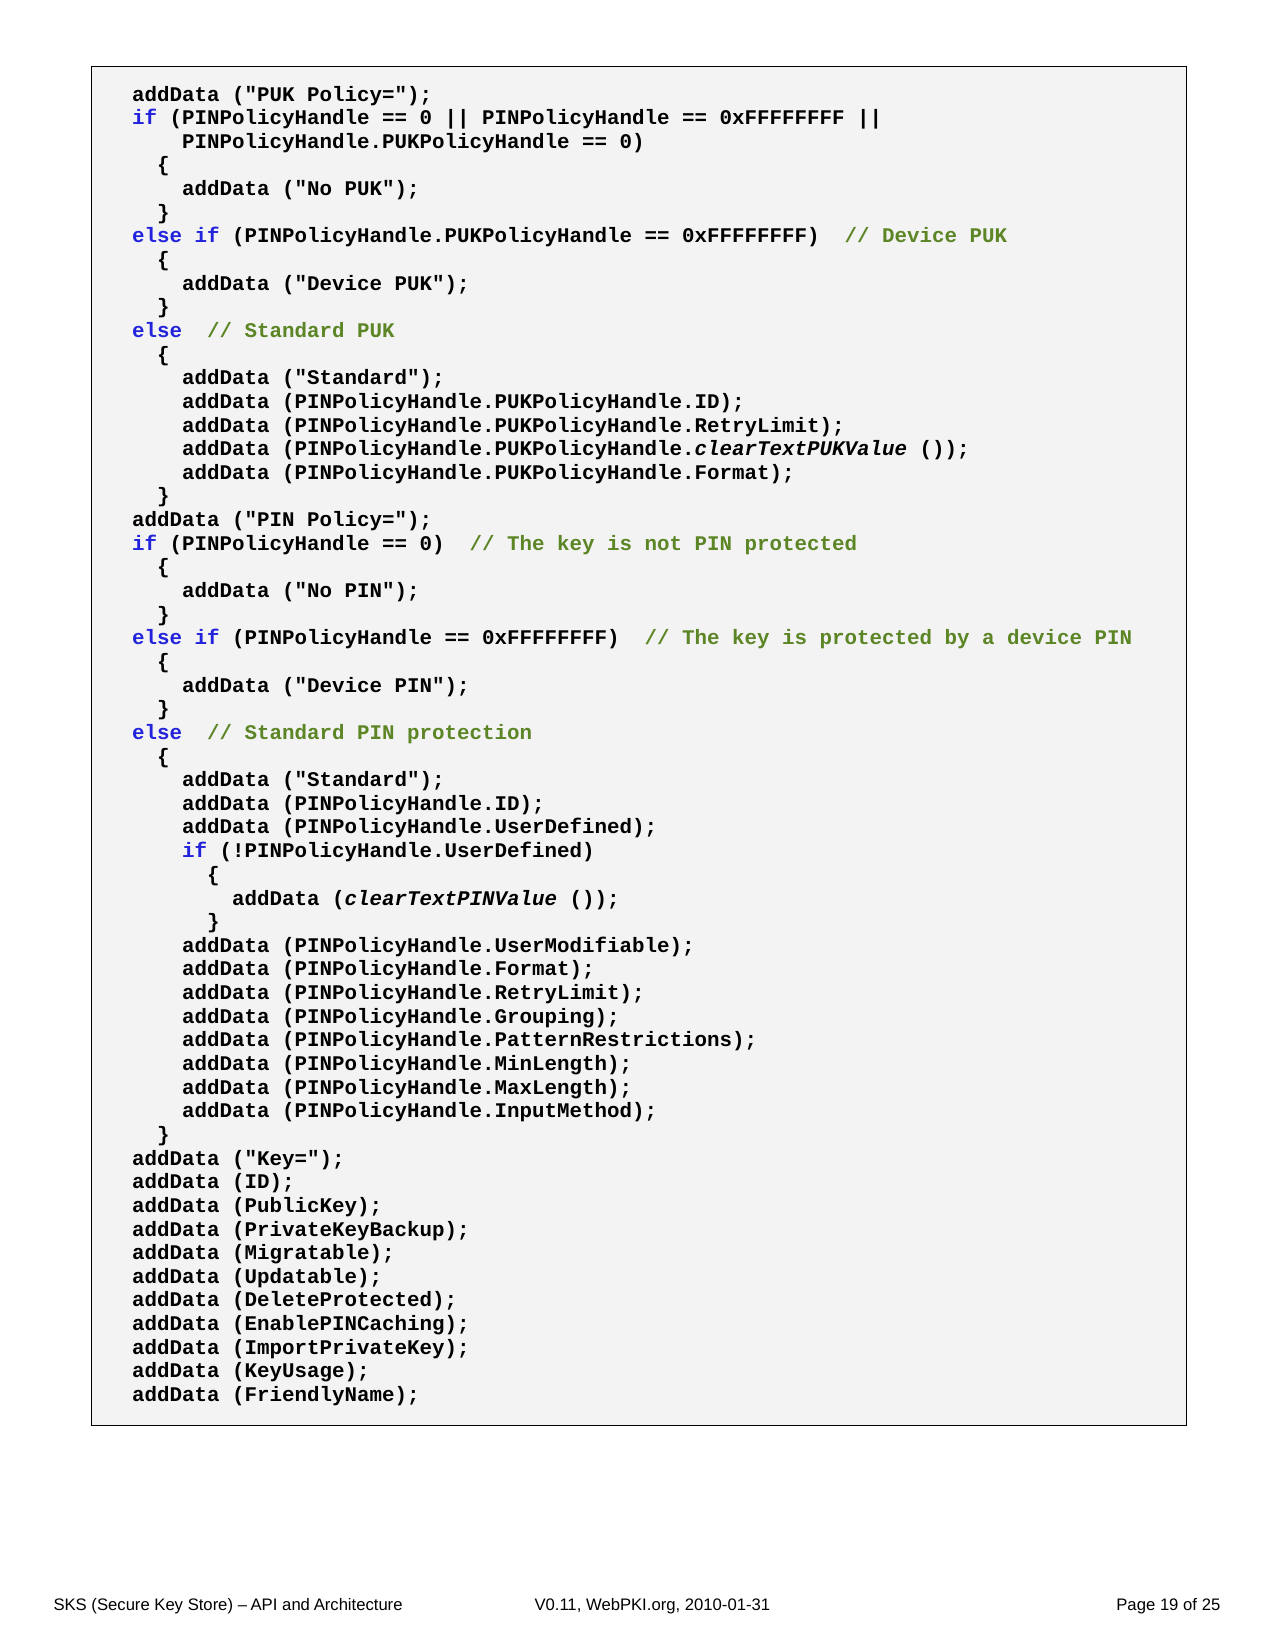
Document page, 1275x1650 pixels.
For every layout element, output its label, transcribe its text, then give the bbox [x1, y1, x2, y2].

table_header addData ("PUK Policy="); if (PINPolicyHandle == 0 || PINPolicyHandle == 0xFFFFFFFF || PINPolicyHandle.PUKPolicyHandle == 0) { addData ("No PUK"); } else if (PINPolicyHandle.PUKPolicyHandle == 0xFFFFFFFF) // Device PUK { addData ("Device PUK"); } else // Standard PUK { addData ("Standard"); addData (PINPolicyHandle.PUKPolicyHandle.ID); addData (PINPolicyHandle.PUKPolicyHandle.RetryLimit); addData (PINPolicyHandle.PUKPolicyHandle.clearTextPUKValue ()); addData (PINPolicyHandle.PUKPolicyHandle.Format); } addData ("PIN Policy="); if (PINPolicyHandle == 0) // The key is not PIN protected { addData ("No PIN"); } else if (PINPolicyHandle == 0xFFFFFFFF) // The key is protected by a device PIN { addData ("Device PIN"); } else // Standard PIN protection { addData ("Standard"); addData (PINPolicyHandle.ID); addData (PINPolicyHandle.UserDefined); if (!PINPolicyHandle.UserDefined) { addData (clearTextPINValue ()); } addData (PINPolicyHandle.UserModifiable); addData (PINPolicyHandle.Format); addData (PINPolicyHandle.RetryLimit); addData (PINPolicyHandle.Grouping); addData (PINPolicyHandle.PatternRestrictions); addData (PINPolicyHandle.MinLength); addData (PINPolicyHandle.MaxLength); addData (PINPolicyHandle.InputMethod); } addData ("Key="); addData (ID); addData (PublicKey); addData (PrivateKeyBackup); addData (Migratable); addData (Updatable); addData (DeleteProtected); addData (EnablePINCaching); addData (ImportPrivateKey); addData (KeyUsage); addData (FriendlyName); [92, 67, 1186, 1425]
